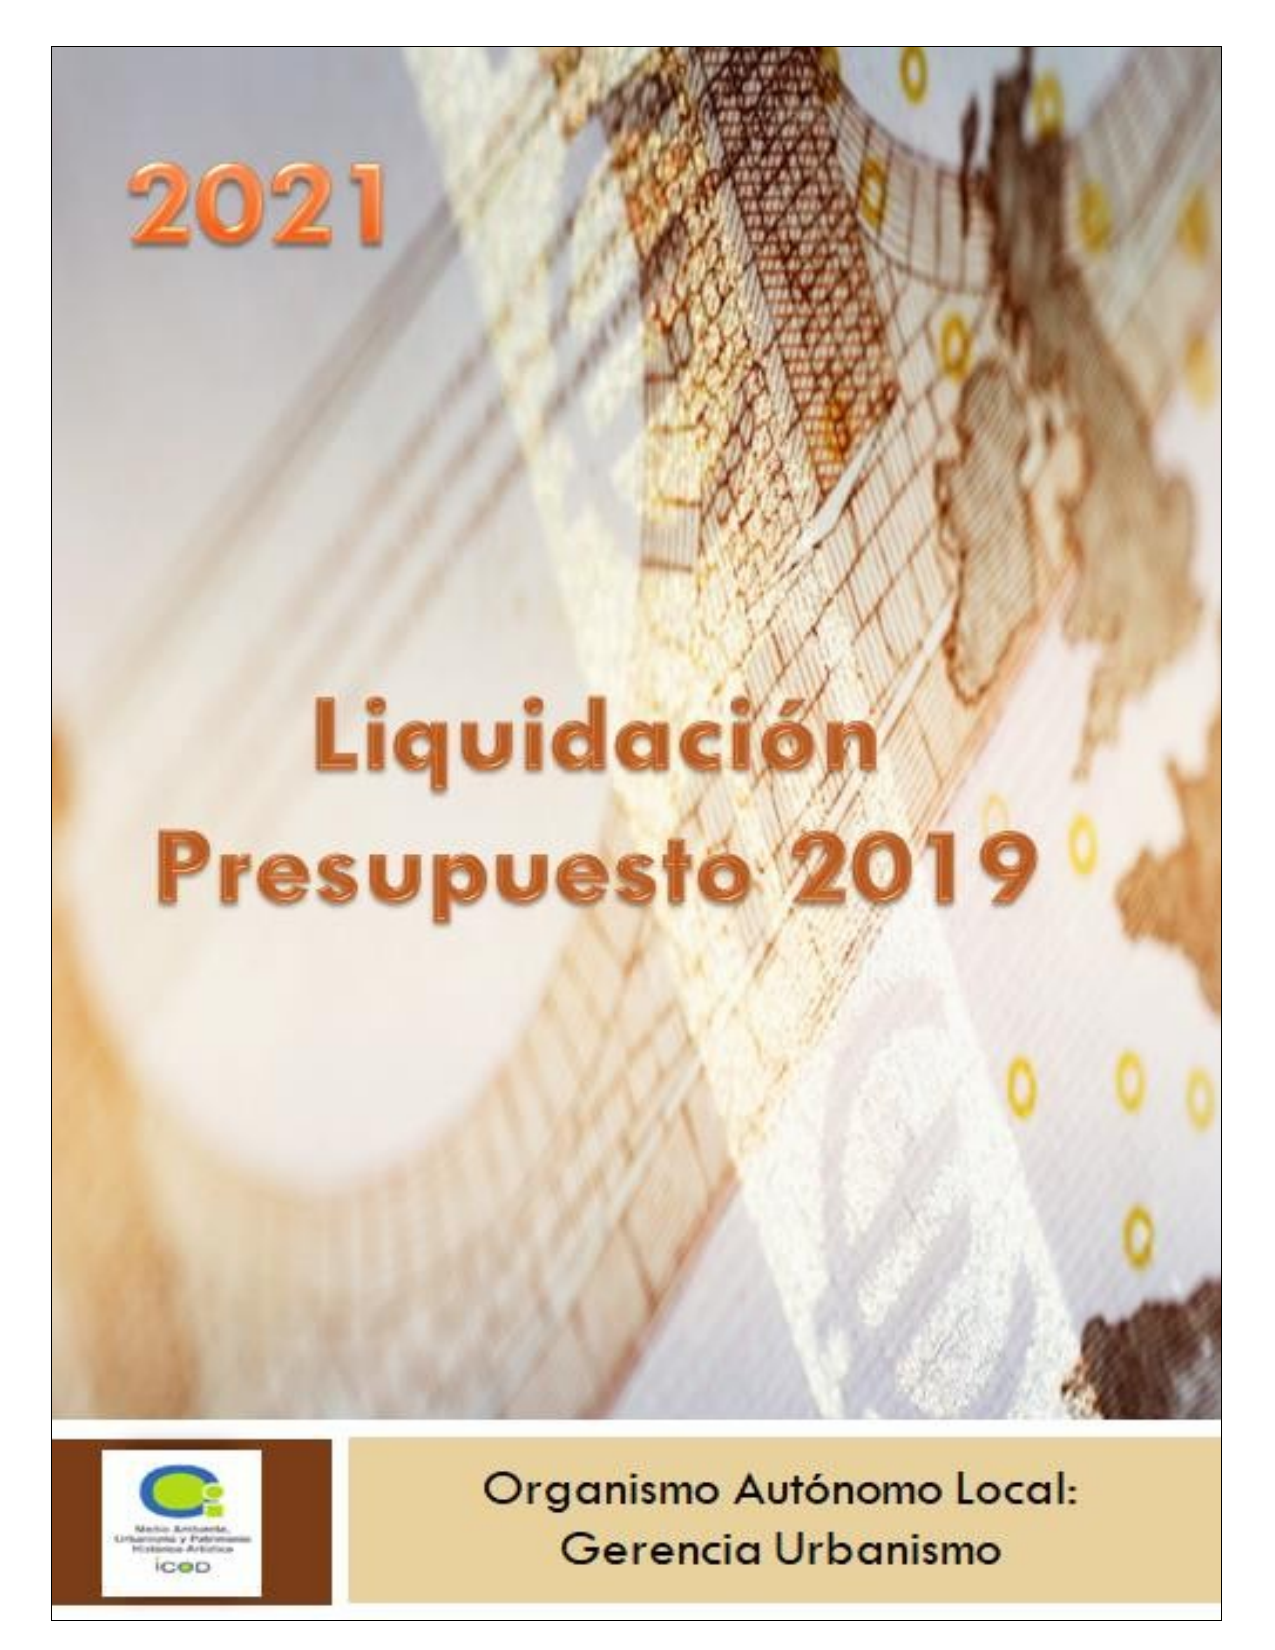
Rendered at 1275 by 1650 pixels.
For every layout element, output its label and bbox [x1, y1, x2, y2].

picture [52, 47, 1221, 1620]
